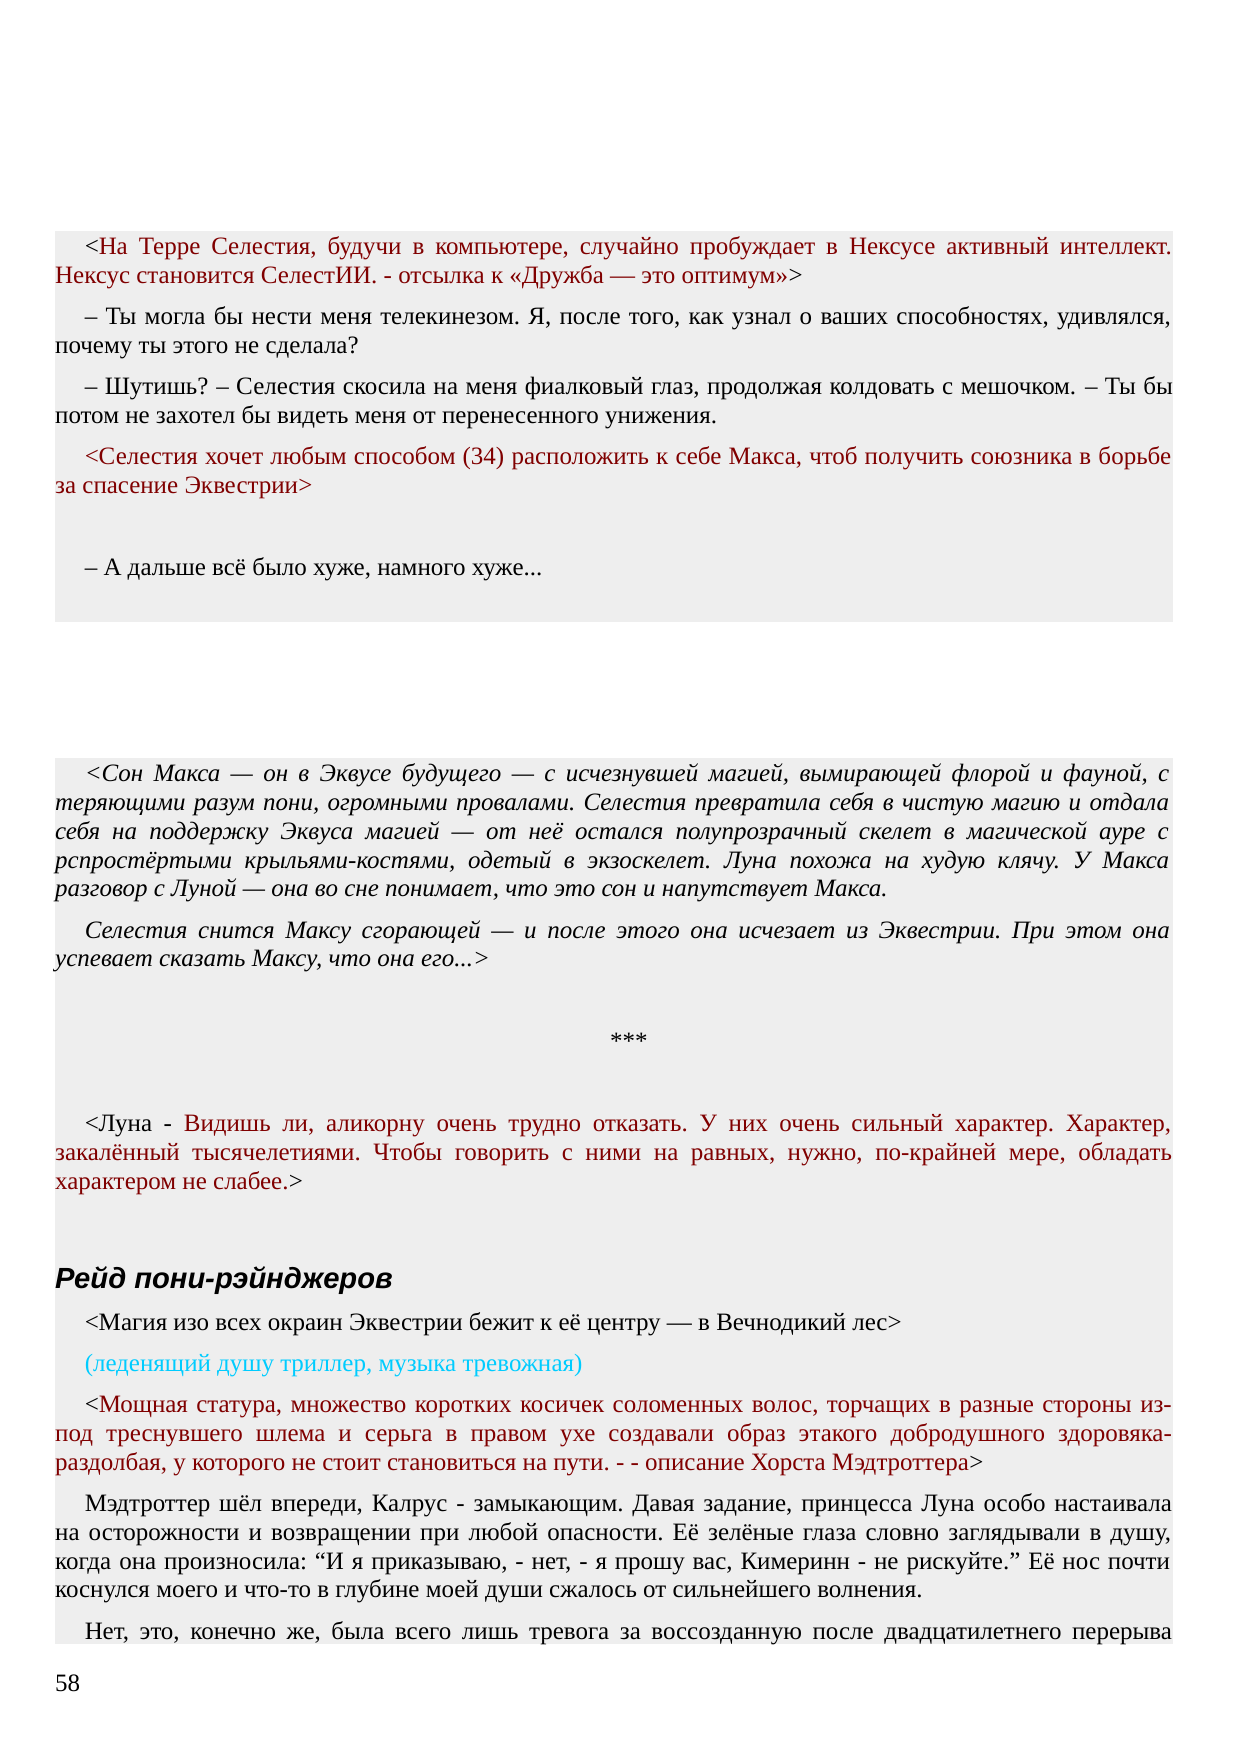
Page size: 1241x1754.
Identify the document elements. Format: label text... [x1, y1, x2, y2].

text Селестия снится Максу сгорающей — и после этого она исчезает из Эквестрии. При этом она успевает сказать Максу, что она его...> [55, 915, 1173, 972]
text <Мощная статура, множество коротких косичек соломенных волос, торчащих в разные стороны из-под треснувшего шлема и серьга в правом ухе создавали образ этакого добродушного здоровяка-раздолбая, у которого не стоит становиться на пути. - - описание Хорста Мэдтроттера> [55, 1389, 1173, 1476]
text <На Терре Селестия, будучи в компьютере, случайно пробуждает в Нексусе активный интеллект. Нексус становится СелестИИ. - отсылка к «Дружба — это оптимум»> [55, 231, 1173, 288]
text <Селестия хочет любым способом (34) расположить к себе Макса, чтоб получить союзника в борьбе за спасение Эквестрии> [55, 441, 1173, 498]
text <Магия изо всех окраин Эквестрии бежит к её центру — в Вечнодикий лес> [55, 1307, 1173, 1336]
text <Сон Макса — он в Эквусе будущего — с исчезнувшей магией, вымирающей флорой и фауной, с теряющими разум пони, огромными провалами. Селестия превратила себя в чистую магию и отдала себя на поддержку Эквуса магией — от неё остался полупрозрачный скелет в магической ауре с рспростёртыми крыльями-костями, одетый в экзоскелет. Луна похожа на худую клячу. У Макса разговор с Луной — она во сне понимает, что это сон и напутствует Макса. [55, 758, 1173, 902]
text – А дальше всё было хуже, намного хуже... [55, 552, 1173, 581]
subtitle Рейд пони-рэйнджеров [55, 1261, 1173, 1294]
text *** [55, 1026, 1173, 1055]
text – Шутишь? – Селестия скосила на меня фиалковый глаз, продолжая колдовать с мешочком. – Ты бы потом не захотел бы видеть меня от перенесенного унижения. [55, 371, 1173, 428]
text Мэдтроттер шёл впереди, Калрус - замыкающим. Давая задание, принцесса Луна особо настаивала на осторожности и возвращении при любой опасности. Её зелёные глаза словно заглядывали в душу, когда она произносила: “И я приказываю, - нет, - я прошу вас, Кимеринн - не рискуйте.” Её нос почти коснулся моего и что-то в глубине моей души сжалось от сильнейшего волнения. [55, 1488, 1173, 1603]
text (леденящий душу триллер, музыка тревожная) [55, 1348, 1173, 1377]
text – Ты могла бы нести меня телекинезом. Я, после того, как узнал о ваших способностях, удивлялся, почему ты этого не сделала? [55, 301, 1173, 358]
text <Луна - Видишь ли, аликорну очень трудно отказать. У них очень сильный характер. Характер, закалённый тысячелетиями. Чтобы говорить с ними на равных, нужно, по-крайней мере, обладать характером не слабее.> [55, 1108, 1173, 1195]
text Нет, это, конечно же, была всего лишь тревога за воссозданную после двадцатилетнего перерыва [55, 1616, 1173, 1644]
